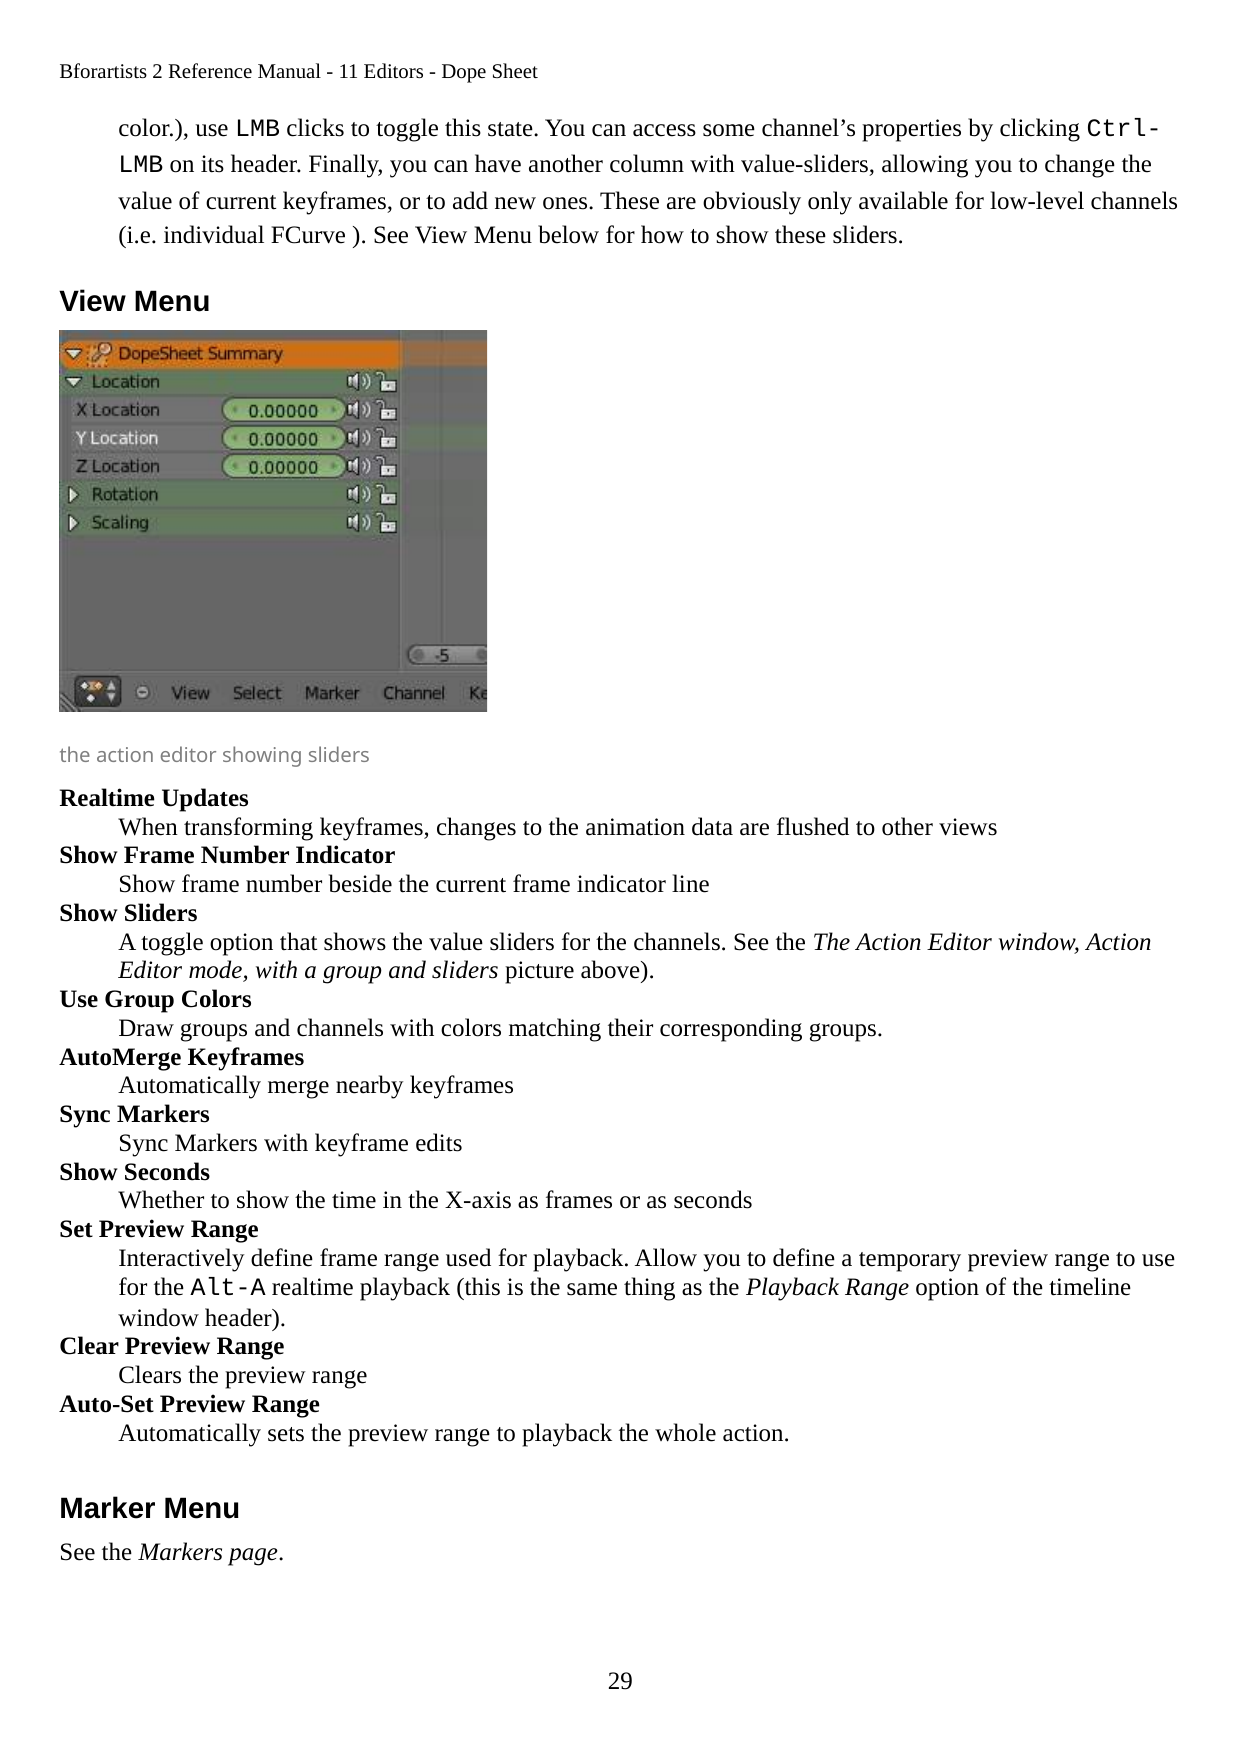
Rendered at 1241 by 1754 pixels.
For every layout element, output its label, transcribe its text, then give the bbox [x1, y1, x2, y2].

list Automatically sets the preview range to playback the whole action. [118, 1418, 1181, 1446]
subtitle Use Group Colors [59, 984, 1181, 1013]
subtitle Clear Preview Range [59, 1331, 1181, 1360]
subtitle Show Sliders [59, 898, 1181, 927]
list Sync Markers with keyframe edits [118, 1128, 1181, 1157]
subtitle Show Frame Number Indicator [59, 841, 1181, 869]
text the action editor showing sliders [59, 737, 1181, 768]
subtitle Show Seconds [59, 1157, 1181, 1186]
text See the Markers page. [59, 1537, 1181, 1566]
subtitle Marker Menu [59, 1491, 1181, 1524]
list Show frame number beside the current frame indicator line [118, 869, 1181, 898]
subtitle Realtime Updates [59, 783, 1181, 812]
subtitle Sync Markers [59, 1099, 1181, 1128]
subtitle Auto-Set Preview Range [59, 1389, 1181, 1418]
subtitle View Menu [59, 284, 1181, 318]
list When transforming keyframes, changes to the animation data are flushed to other views [118, 812, 1181, 841]
list Automatically merge nearby keyframes [118, 1071, 1181, 1099]
subtitle Set Preview Range [59, 1214, 1181, 1243]
text color.), use LMB clicks to toggle this state. You can access some channel’s properties by clicking Ctrl-LMB on its header. Finally, you can have another column with value-sliders, allowing you to change the value of current keyframes, or to add new ones. These are obviously only available for low-level channels (i.e. individual FCurve ). See View Menu below for how to show these sliders. [118, 113, 1181, 249]
subtitle AutoMerge Keyframes [59, 1042, 1181, 1071]
list Clears the preview range [118, 1360, 1181, 1389]
picture [59, 330, 488, 712]
list Interactively define frame range used for playback. Allow you to define a temporary preview range to use for the Alt-A realtime playback (this is the same thing as the Playback Range option of the timeline window header). [118, 1243, 1181, 1331]
list Draw groups and channels with colors matching their corresponding groups. [118, 1013, 1181, 1042]
list A toggle option that shows the value sliders for the channels. See the The Action Editor window, Action Editor mode, with a group and sliders picture above). [118, 927, 1181, 984]
list Whether to show the time in the X-axis as frames or as seconds [118, 1186, 1181, 1214]
